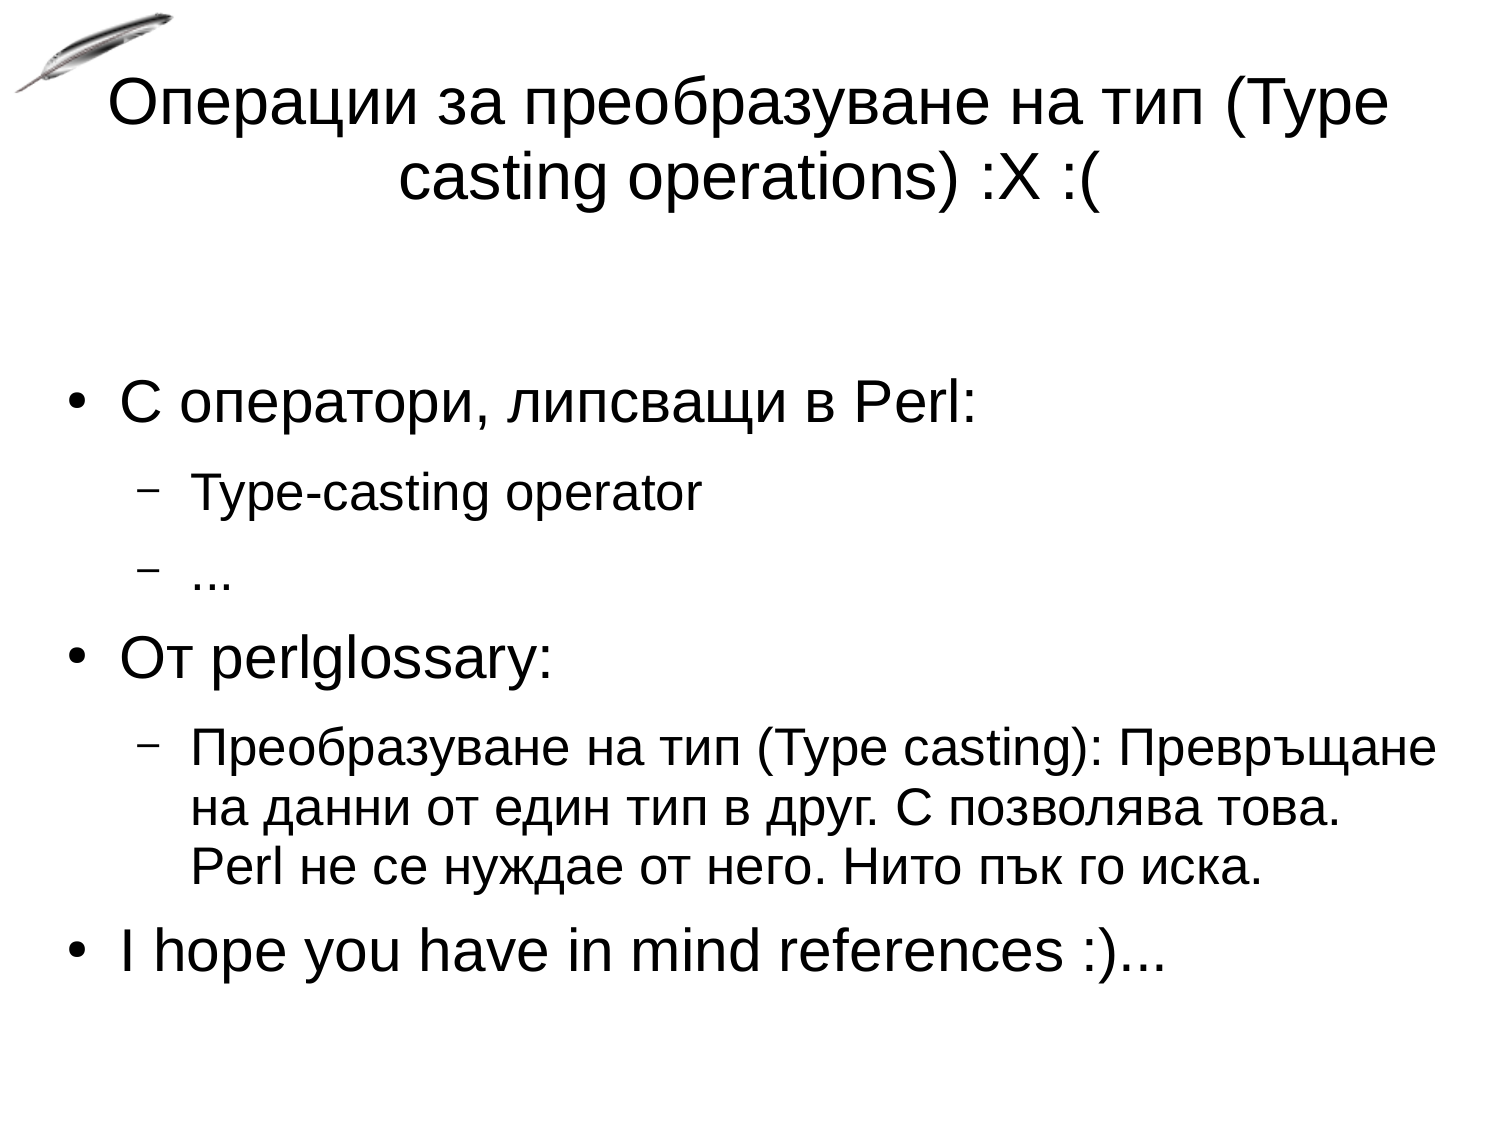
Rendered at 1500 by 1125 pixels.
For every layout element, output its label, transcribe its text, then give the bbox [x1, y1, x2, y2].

title Операции за преобразуване на тип (Type casting operations) :X :( [75, 44, 1425, 233]
picture [11, 11, 179, 95]
list C оператори, липсващи в Perl: Type-casting operator ... От perlglossary: Преобразуване на тип (Type casting): Превръщане на данни от един тип в друг. C позволява това. Perl не се нуждае от него. Нито пък го иска. I hope you have in mind references :)... [48, 367, 1443, 1076]
